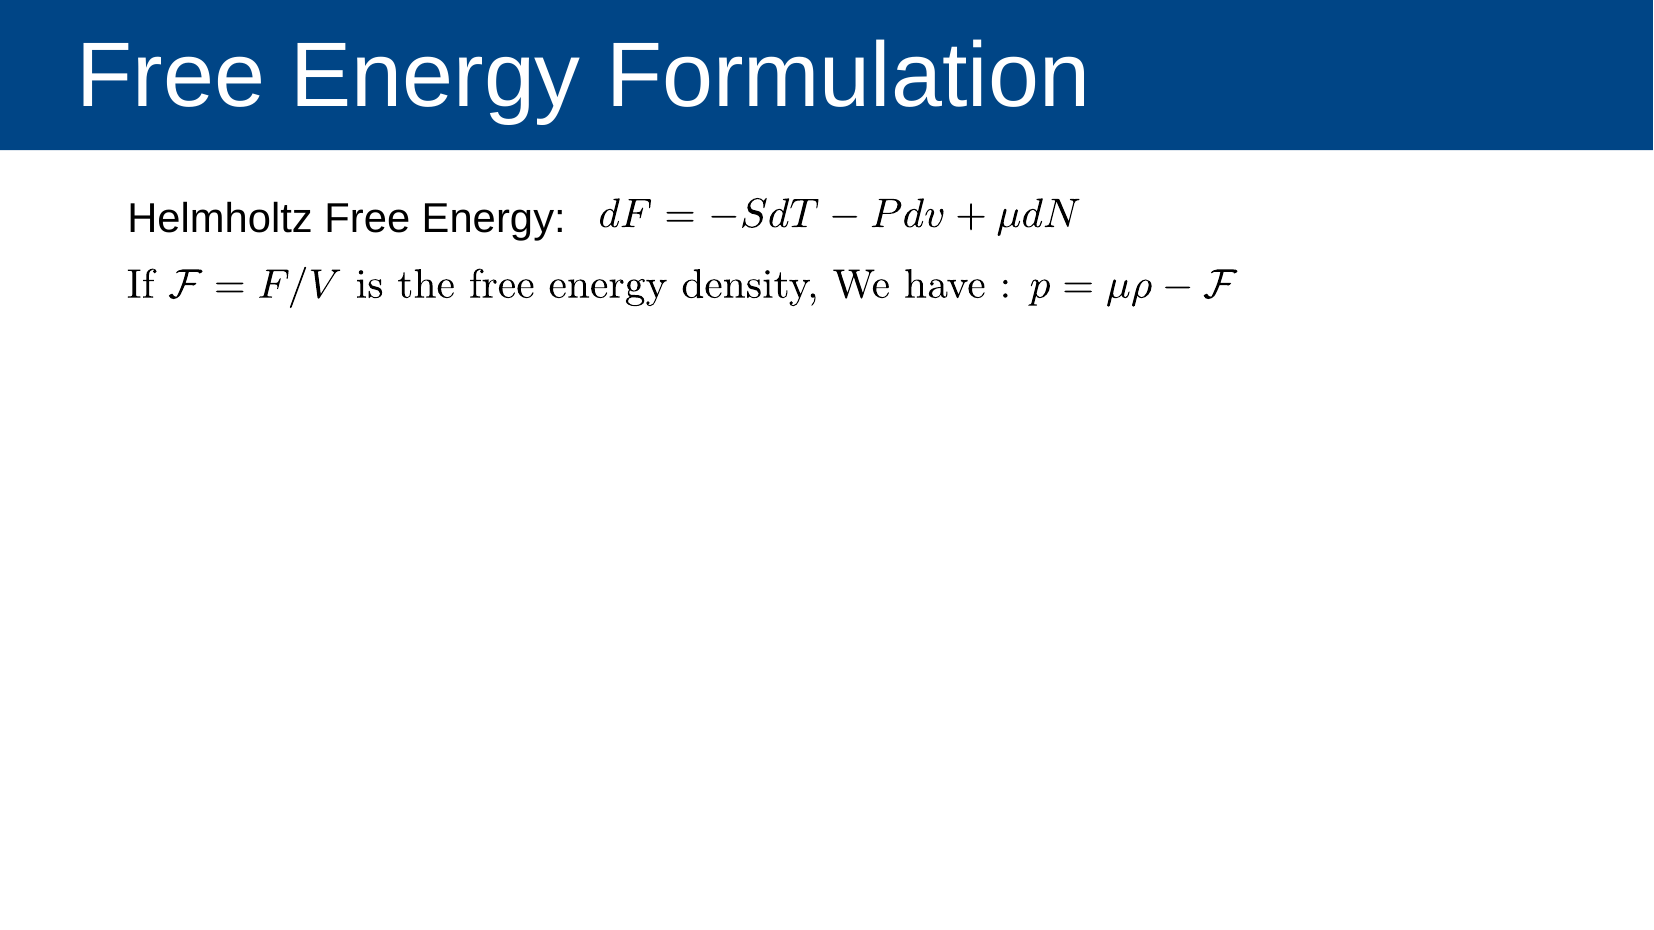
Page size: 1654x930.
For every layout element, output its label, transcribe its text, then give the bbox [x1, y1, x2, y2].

text_box [789, 279, 810, 307]
text_box [591, 279, 608, 299]
text_box [928, 279, 948, 299]
text_box [368, 279, 383, 299]
text_box [621, 199, 652, 228]
text_box [398, 272, 412, 299]
text_box [437, 279, 454, 299]
text_box [968, 279, 985, 299]
text_box [997, 208, 1021, 236]
text_box [357, 279, 366, 298]
text_box [763, 279, 773, 298]
text_box [871, 198, 902, 228]
text_box [127, 269, 141, 298]
text_box [947, 279, 968, 299]
text_box [1023, 198, 1043, 228]
text_box [1203, 269, 1238, 300]
text_box [600, 198, 620, 228]
text_box [833, 269, 875, 299]
text_box [549, 279, 566, 299]
text_box [705, 279, 722, 299]
text_box [774, 272, 788, 299]
text_box [790, 199, 819, 228]
title Free Energy Formulation [0, 0, 1653, 151]
text_box [482, 279, 497, 298]
text_box [905, 269, 927, 298]
text_box [289, 266, 307, 309]
text_box [904, 198, 924, 228]
text_box [957, 203, 985, 231]
text_box [742, 197, 767, 228]
text_box [310, 269, 341, 299]
text_box [517, 279, 534, 299]
text_box [568, 279, 590, 298]
text_box [925, 208, 944, 228]
text_box [810, 293, 816, 306]
text_box [259, 269, 289, 298]
text_box [682, 269, 704, 299]
text_box [1132, 279, 1152, 307]
text_box [872, 279, 889, 299]
text_box [646, 279, 667, 307]
text_box Helmholtz Free Energy: [112, 187, 601, 245]
text_box [1028, 279, 1050, 306]
text_box [1107, 279, 1130, 307]
text_box [769, 198, 790, 228]
text_box [1044, 198, 1080, 228]
text_box [414, 269, 436, 298]
text_box [143, 268, 157, 298]
text_box [498, 279, 515, 299]
text_box [625, 278, 645, 307]
text_box [609, 279, 624, 298]
text_box [747, 279, 761, 299]
text_box [470, 268, 484, 298]
text_box [724, 279, 745, 298]
text_box [168, 269, 203, 300]
